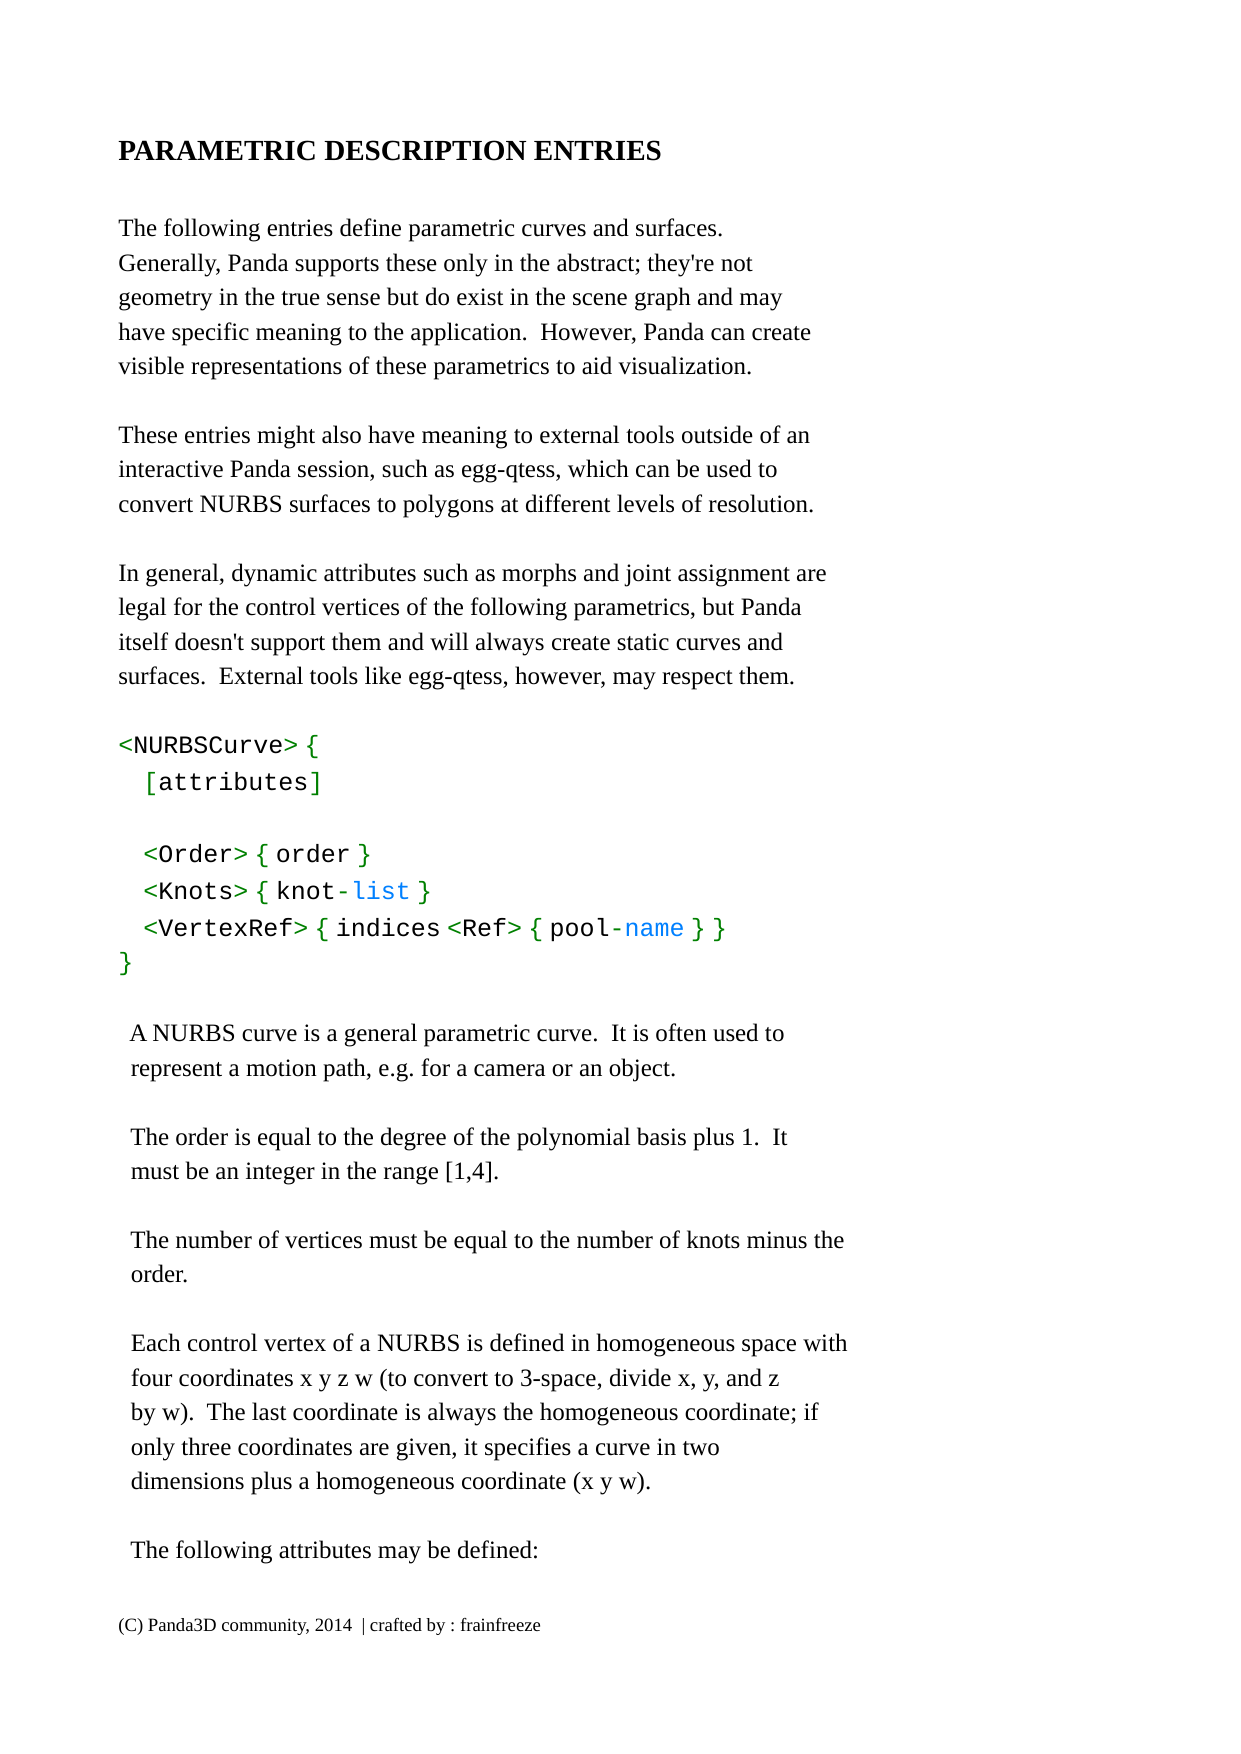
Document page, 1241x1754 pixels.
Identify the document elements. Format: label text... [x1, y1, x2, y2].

text Generally, Panda supports these only in the abstract; they're not [118, 248, 1122, 276]
text } [118, 950, 1122, 978]
text four coordinates x y z w (to convert to 3-space, divide x, y, and z [118, 1363, 1122, 1392]
text <VertexRef> { indices <Ref> { pool-name } } [118, 913, 1122, 944]
text <Order> { order } [118, 839, 1122, 870]
text geometry in the true sense but do exist in the scene graph and may [118, 282, 1122, 311]
text Each control vertex of a NURBS is defined in homogeneous space with [118, 1328, 1122, 1357]
text must be an integer in the range [1,4]. [118, 1156, 1122, 1185]
text The following entries define parametric curves and surfaces. [118, 213, 1122, 242]
subtitle PARAMETRIC DESCRIPTION ENTRIES [118, 133, 1122, 166]
text <NURBSCurve> { [118, 730, 1122, 761]
text have specific meaning to the application. However, Panda can create [118, 317, 1122, 345]
text dimensions plus a homogeneous coordinate (x y w). [118, 1466, 1122, 1495]
text The order is equal to the degree of the polynomial basis plus 1. It [118, 1122, 1122, 1150]
text by w). The last coordinate is always the homogeneous coordinate; if [118, 1397, 1122, 1426]
text The following attributes may be defined: [118, 1535, 1122, 1564]
text visible representations of these parametrics to aid visualization. [118, 351, 1122, 380]
text convert NURBS surfaces to polygons at different levels of resolution. [118, 489, 1122, 518]
text surfaces. External tools like egg-qtess, however, may respect them. [118, 661, 1122, 690]
text itself doesn't support them and will always create static curves and [118, 627, 1122, 656]
text represent a motion path, e.g. for a camera or an object. [118, 1053, 1122, 1081]
text The number of vertices must be equal to the number of knots minus the [118, 1225, 1122, 1254]
text legal for the control vertices of the following parametrics, but Panda [118, 592, 1122, 621]
text In general, dynamic attributes such as morphs and joint assignment are [118, 558, 1122, 587]
text These entries might also have meaning to external tools outside of an [118, 420, 1122, 449]
text interactive Panda session, such as egg-qtess, which can be used to [118, 454, 1122, 483]
text A NURBS curve is a general parametric curve. It is often used to [118, 1018, 1122, 1047]
text [attributes] [118, 767, 1122, 798]
text only three coordinates are given, it specifies a curve in two [118, 1432, 1122, 1461]
text order. [118, 1259, 1122, 1288]
text <Knots> { knot-list } [118, 876, 1122, 907]
